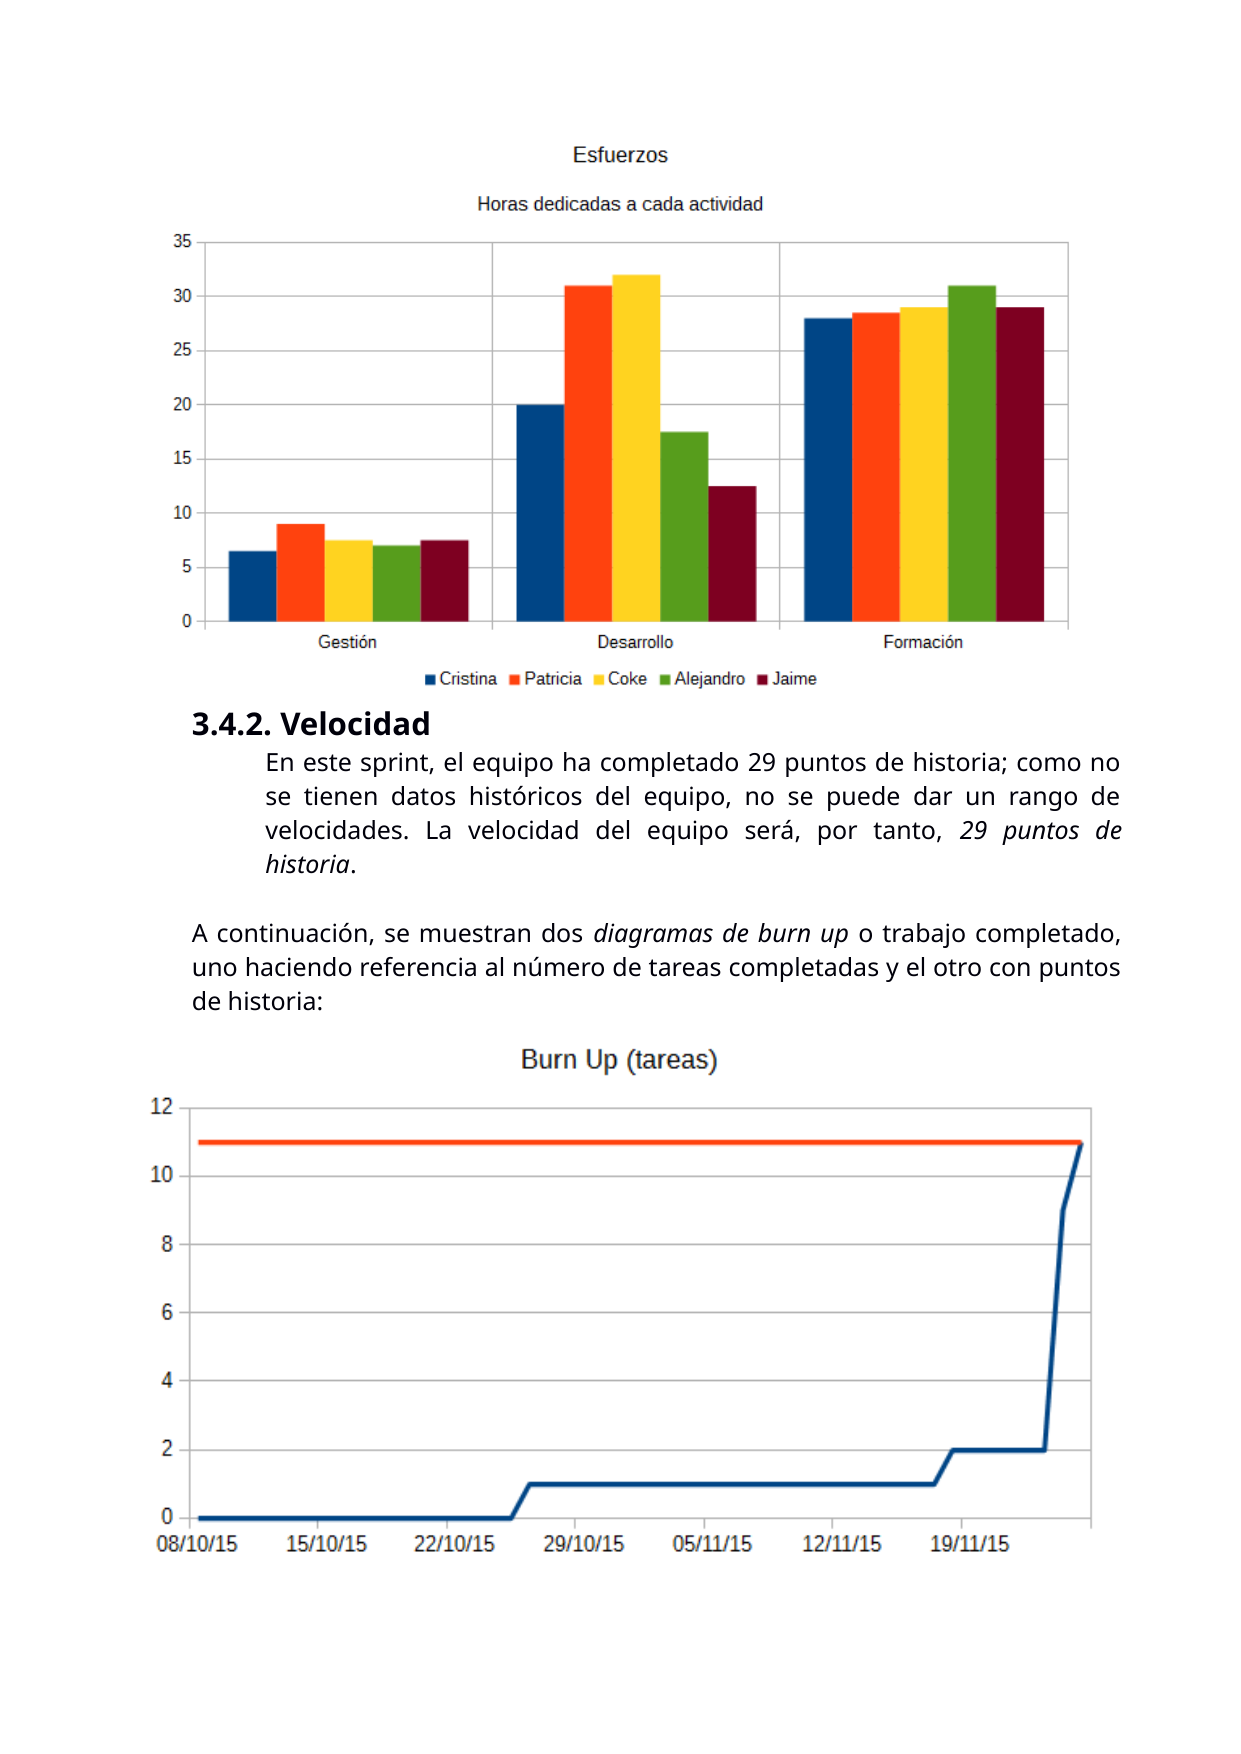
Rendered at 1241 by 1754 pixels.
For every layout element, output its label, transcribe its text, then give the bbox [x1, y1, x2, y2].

text En este sprint, el equipo ha completado 29 puntos de historia; como no se tienen datos históricos del equipo, no se puede dar un rango de velocidades. La velocidad del equipo será, por tanto, 29 puntos de historia. [265, 745, 1122, 881]
picture [131, 1017, 1110, 1568]
picture [155, 118, 1085, 703]
text 3.4.2. Velocidad [192, 703, 1122, 745]
text A continuación, se muestran dos diagramas de burn up o trabajo completado, uno haciendo referencia al número de tareas completadas y el otro con puntos de historia: [192, 915, 1122, 1017]
